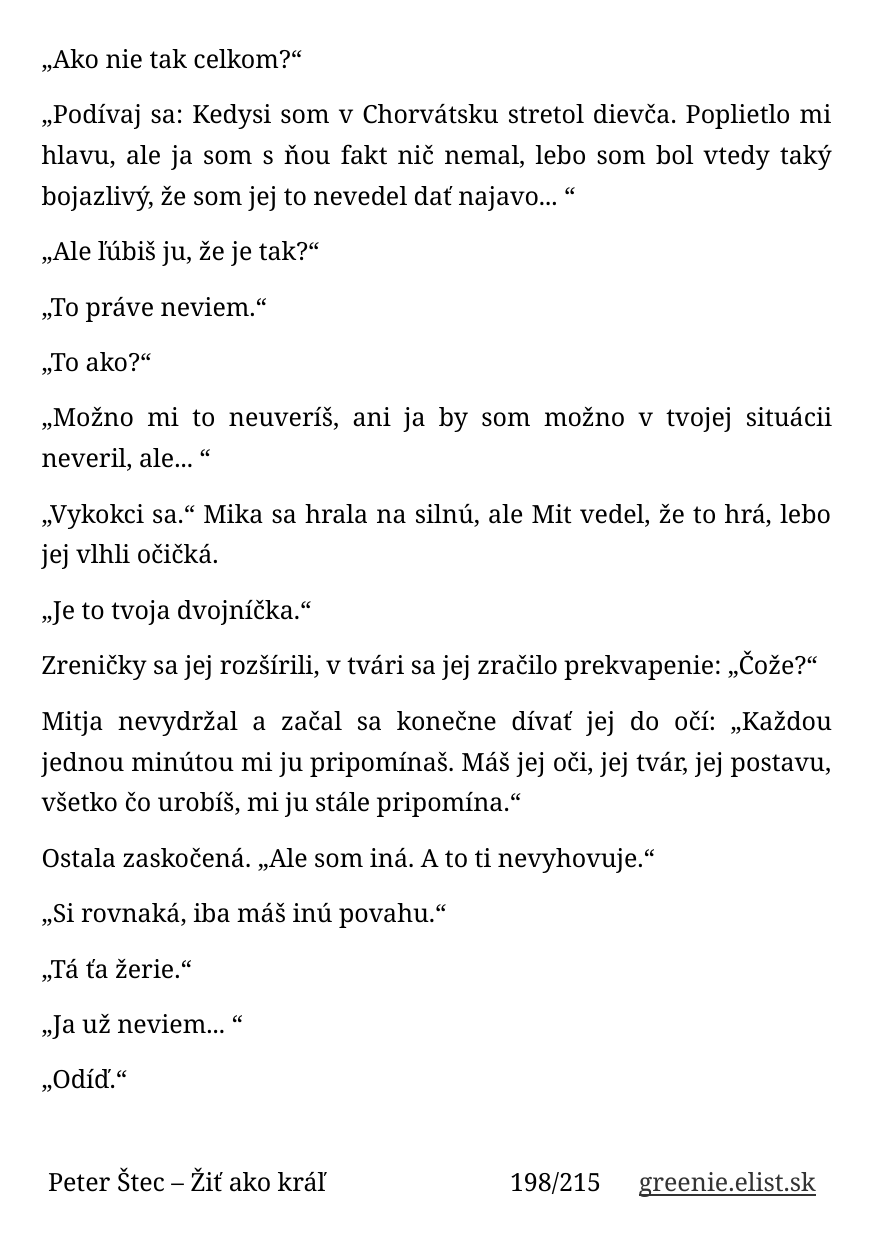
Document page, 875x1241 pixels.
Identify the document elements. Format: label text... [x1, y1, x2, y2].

text „Ale ľúbiš ju, že je tak?“ [41, 234, 833, 268]
text Zreničky sa jej rozšírili, v tvári sa jej zračilo prekvapenie: „Čože?“ [41, 648, 833, 682]
text „Tá ťa žerie.“ [41, 951, 833, 985]
text „Odíď.“ [41, 1062, 833, 1096]
text „Vykokci sa.“ Mika sa hrala na silnú, ale Mit vedel, že to hrá, lebo jej vlhli očičká. [41, 496, 833, 571]
text Ostala zaskočená. „Ale som iná. A to ti nevyhovuje.“ [41, 841, 833, 874]
text „To ako?“ [41, 345, 833, 379]
text „To práve neviem.“ [41, 289, 833, 323]
text „Ako nie tak celkom?“ [41, 41, 833, 75]
text „Podívaj sa: Kedysi som v Chorvátsku stretol dievča. Poplietlo mi hlavu, ale ja som s ňou fakt nič nemal, lebo som bol vtedy taký bojazlivý, že som jej to nevedel dať najavo... “ [41, 97, 833, 212]
text „Ja už neviem... “ [41, 1007, 833, 1041]
text „Je to tvoja dvojníčka.“ [41, 593, 833, 627]
text „Možno mi to neuveríš, ani ja by som možno v tvojej situácii neveril, ale... “ [41, 400, 833, 475]
text „Si rovnaká, iba máš inú povahu.“ [41, 896, 833, 930]
text Mitja nevydržal a začal sa konečne dívať jej do očí: „Každou jednou minútou mi ju pripomínaš. Máš jej oči, jej tvár, jej postavu, všetko čo urobíš, mi ju stále pripomína.“ [41, 703, 833, 819]
